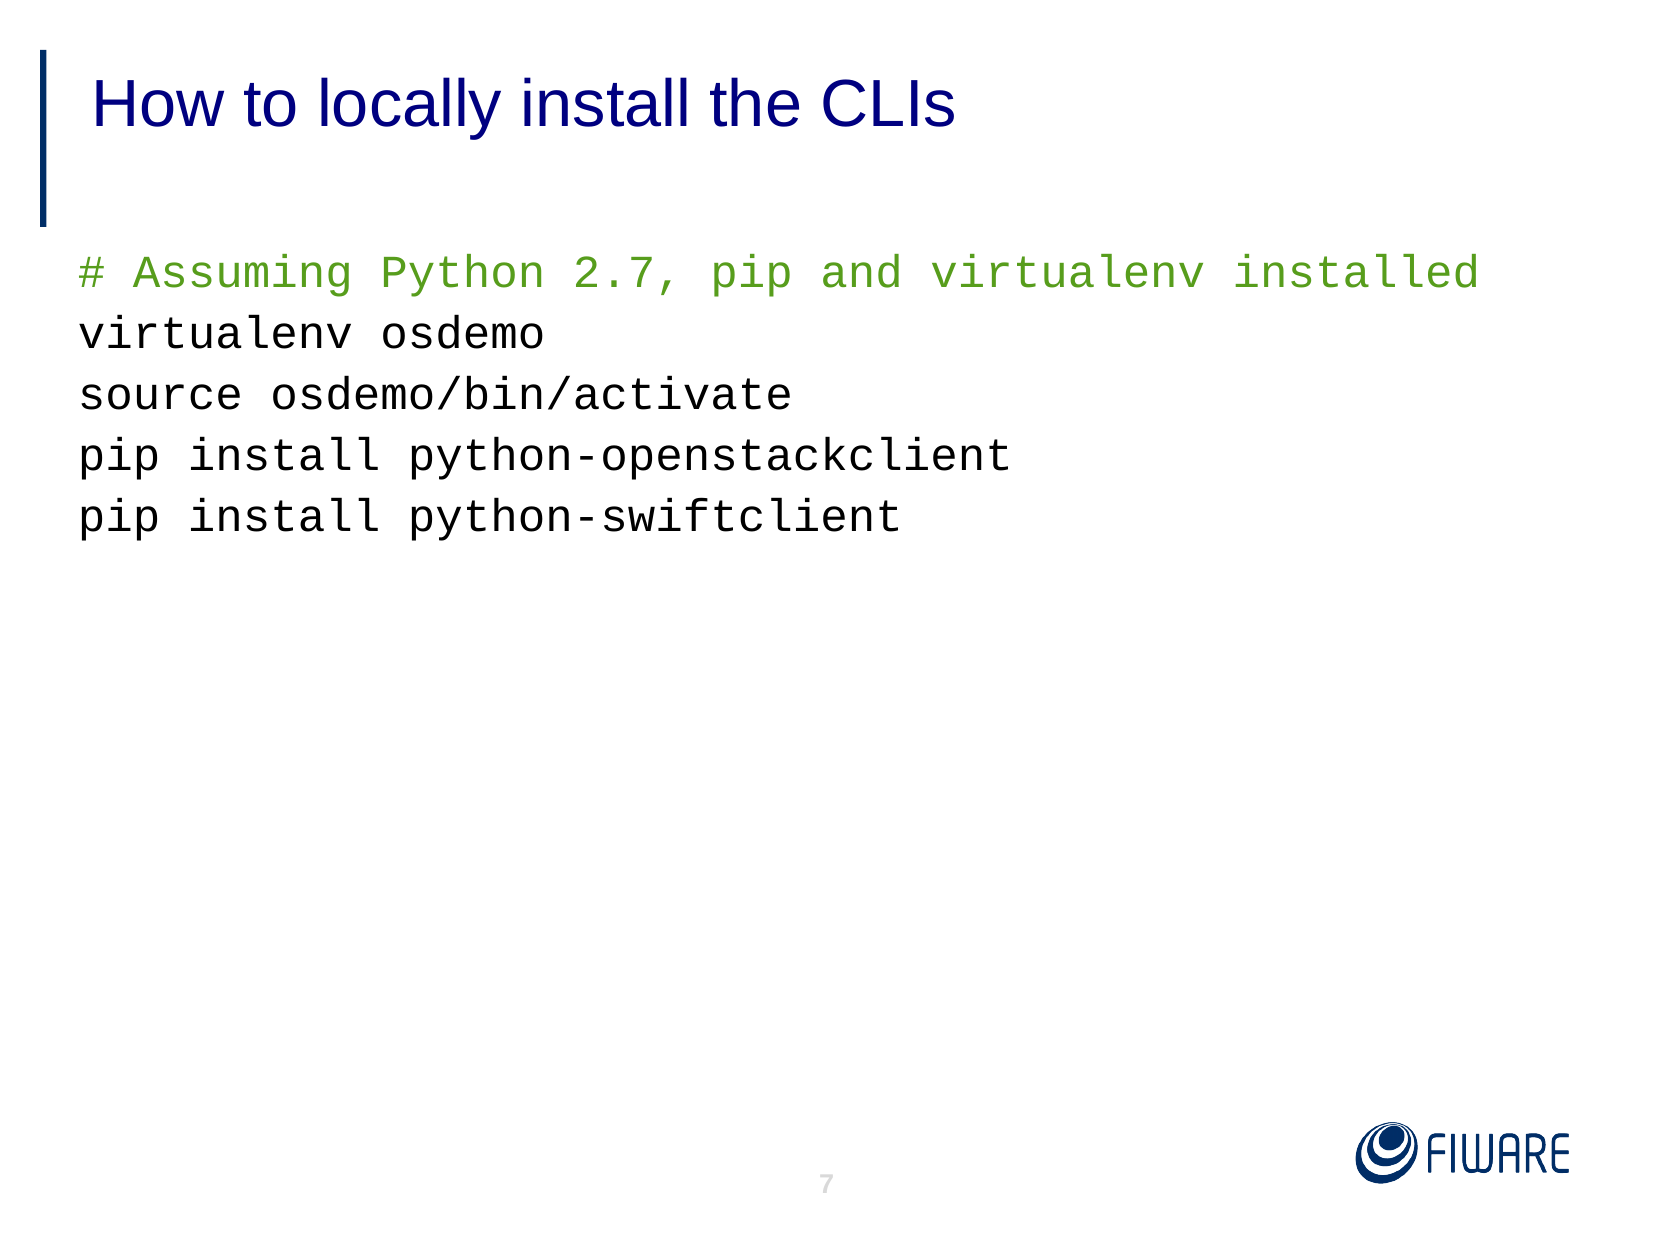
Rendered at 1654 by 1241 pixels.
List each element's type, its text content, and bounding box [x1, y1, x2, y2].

slide_number [733, 1149, 921, 1216]
picture [1351, 1116, 1575, 1188]
title How to locally install the CLIs [76, 51, 1408, 209]
text_box # Assuming Python 2.7, pip and virtualenv installed virtualenv osdemo source osdemo/bin/activate pip install python-openstackclient pip install python-swiftclient [63, 234, 1573, 609]
